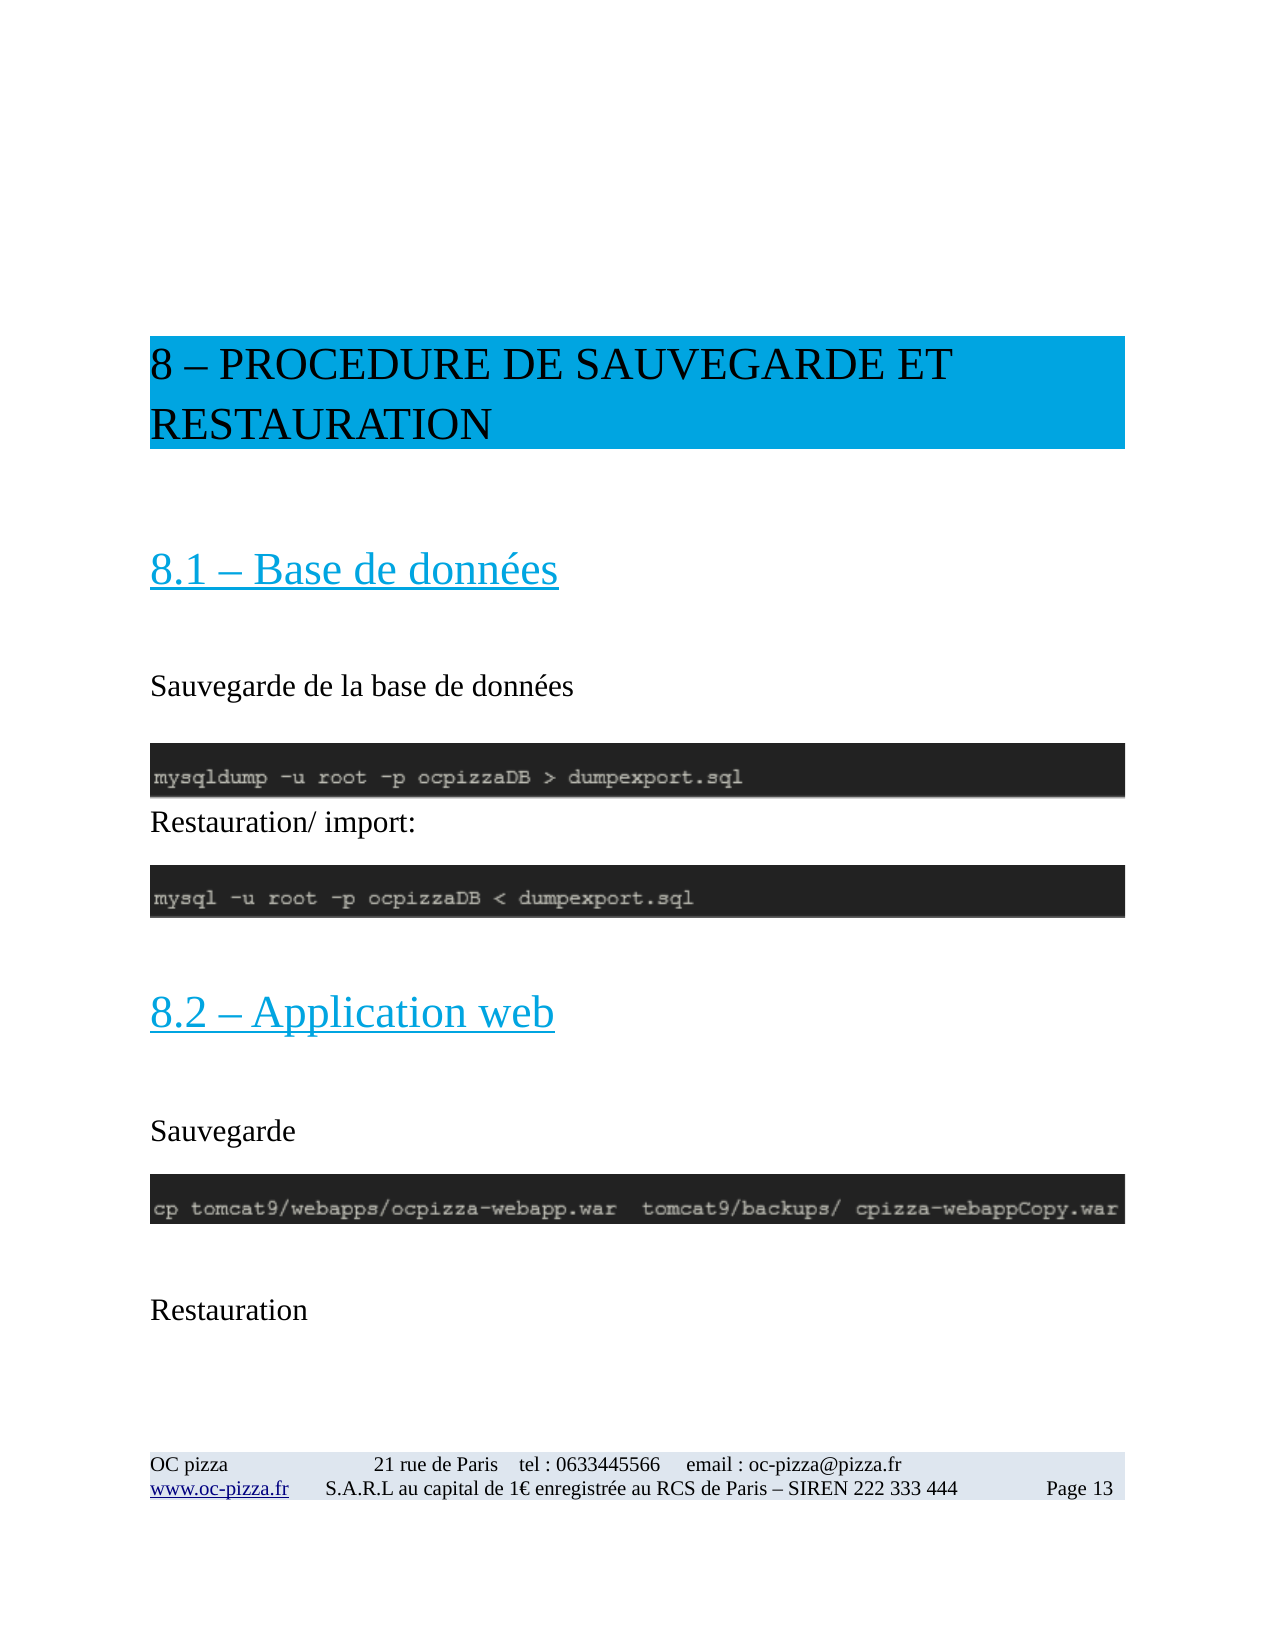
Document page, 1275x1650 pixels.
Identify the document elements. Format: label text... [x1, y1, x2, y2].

text Restauration [150, 1291, 1125, 1327]
text [150, 729, 1125, 743]
picture [150, 865, 1125, 918]
text 8.2 – Application web [150, 985, 1125, 1038]
picture [150, 743, 1125, 799]
text 8.1 – Base de données [150, 542, 1125, 594]
text Sauvegarde de la base de données [150, 667, 1125, 703]
text 8 – PROCEDURE DE SAUVEGARDE ET RESTAURATION [150, 336, 1125, 449]
text Restauration/ import: [150, 799, 1125, 839]
picture [150, 1174, 1125, 1224]
text Sauvegarde [150, 1112, 1125, 1148]
